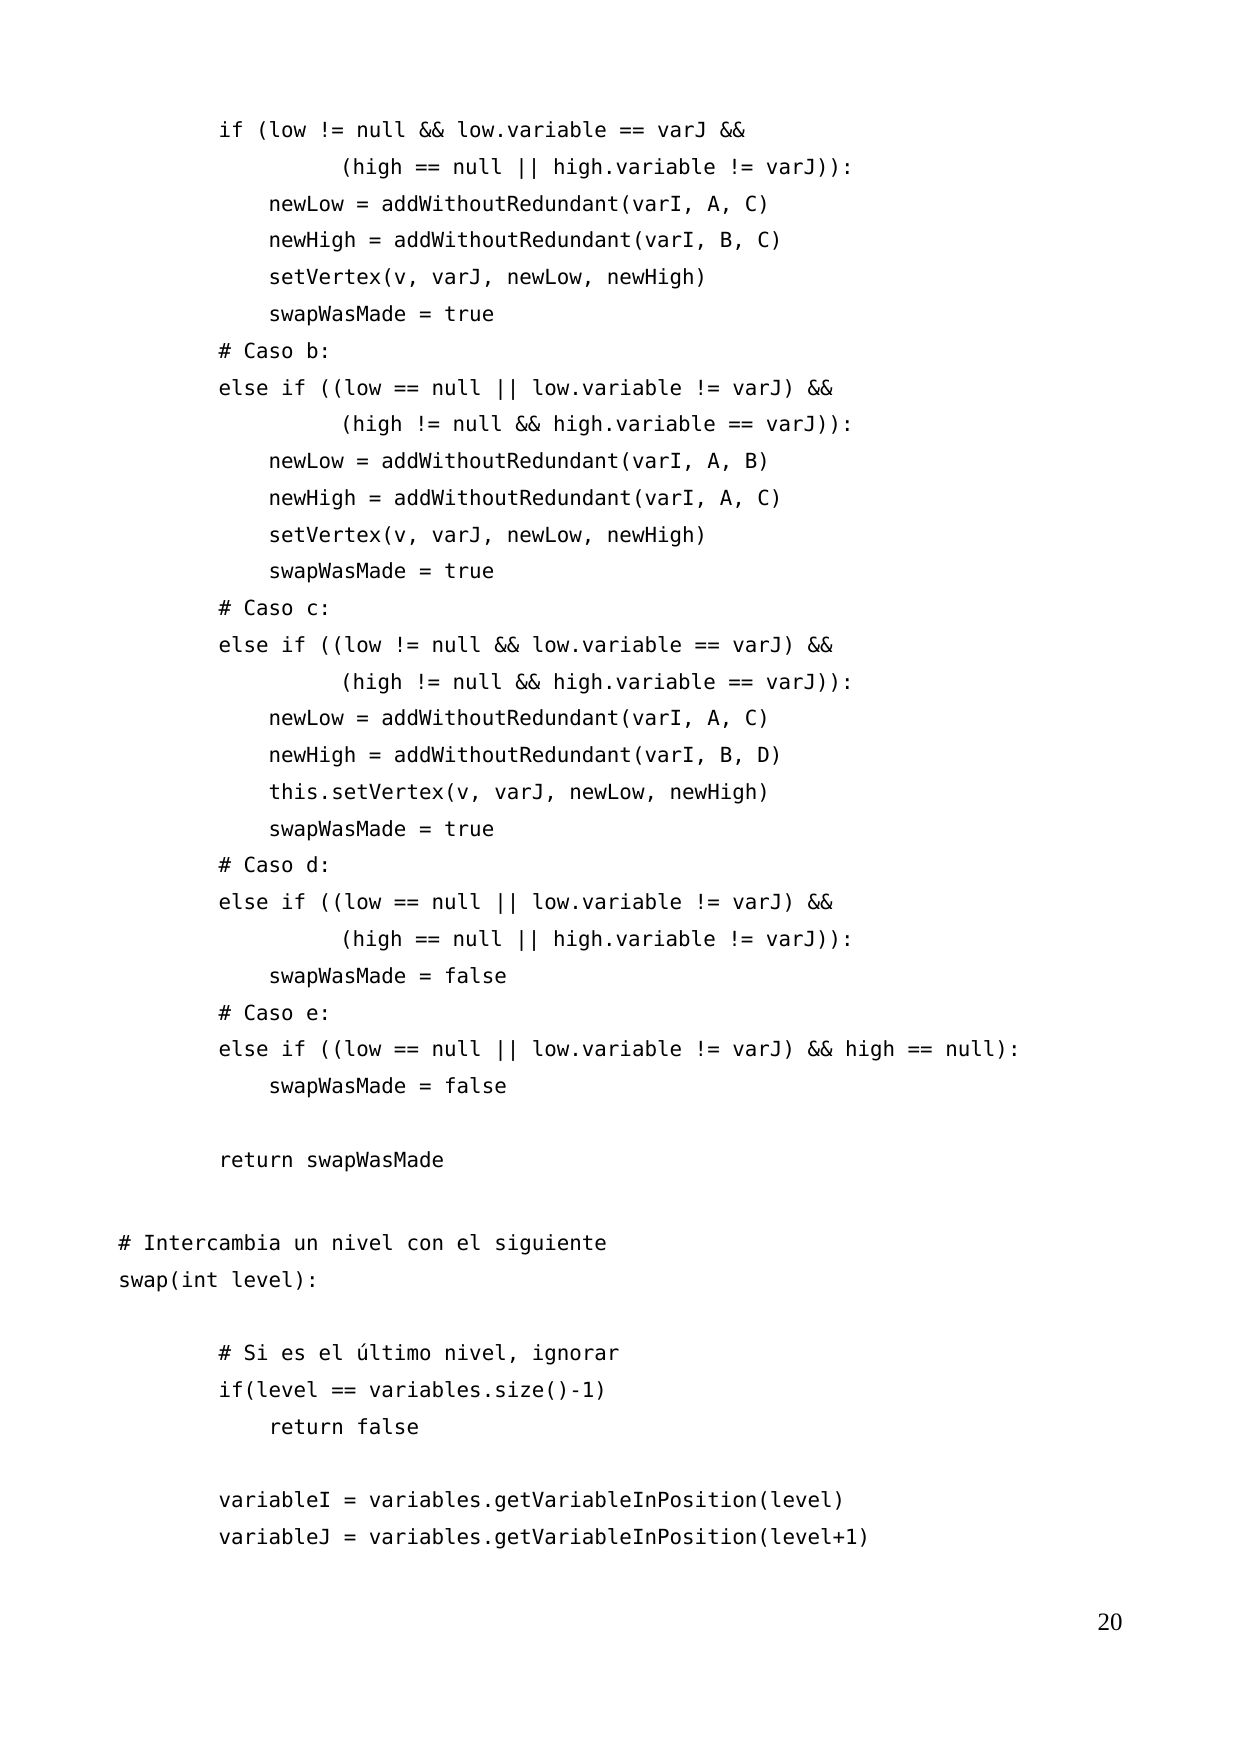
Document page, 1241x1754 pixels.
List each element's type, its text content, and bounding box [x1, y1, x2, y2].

text swapWasMade = true [118, 559, 1122, 584]
text variableI = variables.getVariableInPosition(level) [118, 1488, 1122, 1513]
text (high != null && high.variable == varJ)): [118, 412, 1122, 437]
text variableJ = variables.getVariableInPosition(level+1) [118, 1525, 1122, 1549]
text swapWasMade = false [118, 964, 1122, 988]
text newLow = addWithoutRedundant(varI, A, B) [118, 449, 1122, 473]
text setVertex(v, varJ, newLow, newHigh) [118, 523, 1122, 547]
text if(level == variables.size()-1) [118, 1378, 1122, 1402]
text this.setVertex(v, varJ, newLow, newHigh) [118, 780, 1122, 804]
text # Caso e: [118, 1001, 1122, 1025]
text # Caso b: [118, 339, 1122, 363]
text (high == null || high.variable != varJ)): [118, 927, 1122, 951]
text newLow = addWithoutRedundant(varI, A, C) [118, 192, 1122, 216]
text if (low != null && low.variable == varJ && [118, 118, 1122, 142]
text # Caso d: [118, 853, 1122, 878]
text else if ((low != null && low.variable == varJ) && [118, 633, 1122, 657]
text # Si es el último nivel, ignorar [118, 1341, 1122, 1366]
text (high != null && high.variable == varJ)): [118, 670, 1122, 694]
text else if ((low == null || low.variable != varJ) && [118, 890, 1122, 914]
text newHigh = addWithoutRedundant(varI, B, C) [118, 228, 1122, 253]
text return swapWasMade [118, 1148, 1122, 1172]
text swapWasMade = true [118, 817, 1122, 841]
text swap(int level): [118, 1268, 1122, 1292]
text swapWasMade = false [118, 1074, 1122, 1098]
text return false [118, 1415, 1122, 1439]
text else if ((low == null || low.variable != varJ) && [118, 376, 1122, 400]
text # Intercambia un nivel con el siguiente [118, 1231, 1122, 1255]
text # Caso c: [118, 596, 1122, 620]
text newHigh = addWithoutRedundant(varI, B, D) [118, 743, 1122, 767]
text swapWasMade = true [118, 302, 1122, 326]
text newLow = addWithoutRedundant(varI, A, C) [118, 706, 1122, 731]
text newHigh = addWithoutRedundant(varI, A, C) [118, 486, 1122, 510]
text setVertex(v, varJ, newLow, newHigh) [118, 265, 1122, 289]
text (high == null || high.variable != varJ)): [118, 155, 1122, 179]
text else if ((low == null || low.variable != varJ) && high == null): [118, 1037, 1122, 1062]
